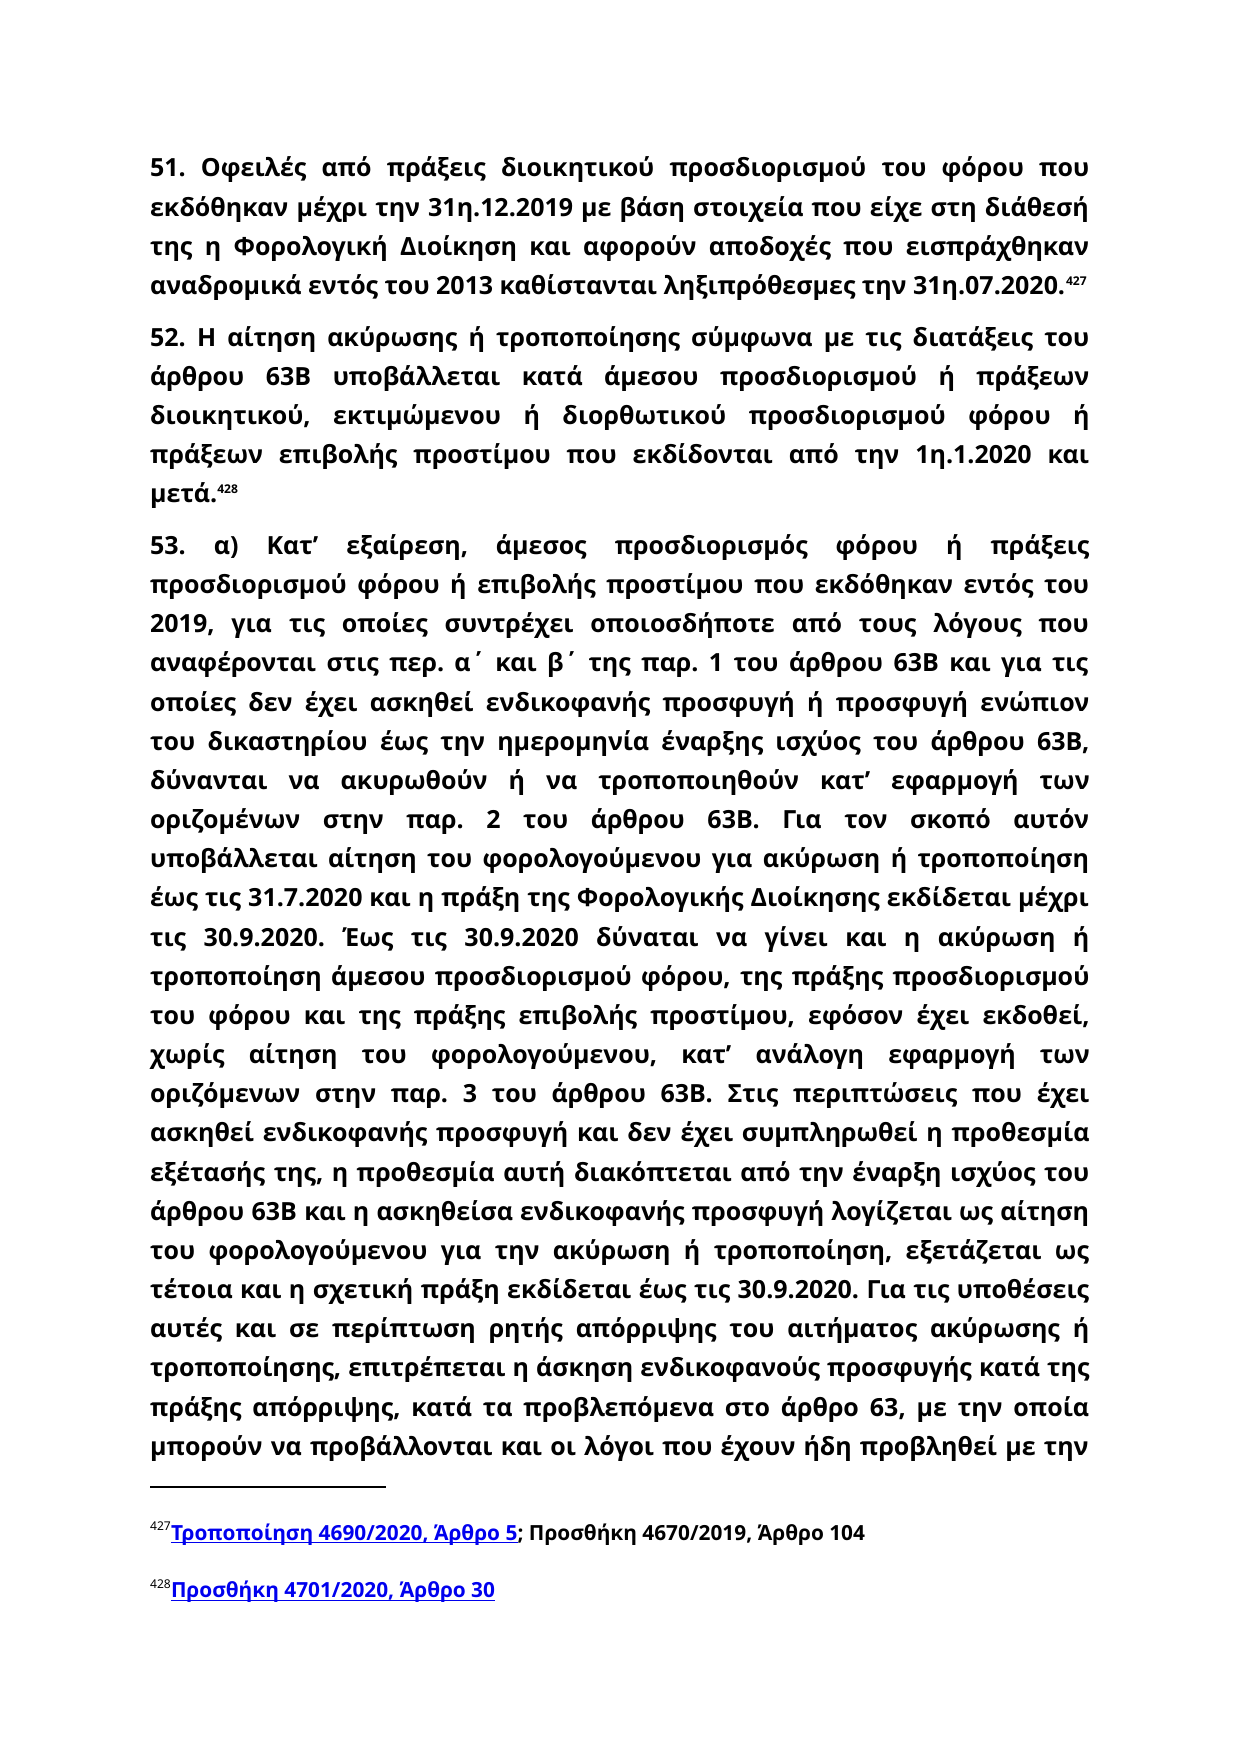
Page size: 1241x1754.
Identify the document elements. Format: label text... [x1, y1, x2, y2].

text 53. α) Κατ’ εξαίρεση, άμεσος προσδιορισμός φόρου ή πράξεις προσδιορισμού φόρου ή επιβολής προστίμου που εκδόθηκαν εντός του 2019, για τις οποίες συντρέχει οποιοσδήποτε από τους λόγους που αναφέρονται στις περ. α΄ και β΄ της παρ. 1 του άρθρου 63Β και για τις οποίες δεν έχει ασκηθεί ενδικοφανής προσφυγή ή προσφυγή ενώπιον του δικαστηρίου έως την ημερομηνία έναρξης ισχύος του άρθρου 63Β, δύνανται να ακυρωθούν ή να τροποποιηθούν κατ’ εφαρμογή των οριζομένων στην παρ. 2 του άρθρου 63Β. Για τον σκοπό αυτόν υποβάλλεται αίτηση του φορολογούμενου για ακύρωση ή τροποποίηση έως τις 31.7.2020 και η πράξη της Φορολογικής Διοίκησης εκδίδεται μέχρι τις 30.9.2020. Έως τις 30.9.2020 δύναται να γίνει και η ακύρωση ή τροποποίηση άμεσου προσδιορισμού φόρου, της πράξης προσδιορισμού του φόρου και της πράξης επιβολής προστίμου, εφόσον έχει εκδοθεί, χωρίς αίτηση του φορολογούμενου, κατ’ ανάλογη εφαρμογή των οριζόμενων στην παρ. 3 του άρθρου 63Β. Στις περιπτώσεις που έχει ασκηθεί ενδικοφανής προσφυγή και δεν έχει συμπληρωθεί η προθεσμία εξέτασής της, η προθεσμία αυτή διακόπτεται από την έναρξη ισχύος του άρθρου 63Β και η ασκηθείσα ενδικοφανής προσφυγή λογίζεται ως αίτηση του φορολογούμενου για την ακύρωση ή τροποποίηση, εξετάζεται ως τέτοια και η σχετική πράξη εκδίδεται έως τις 30.9.2020. Για τις υποθέσεις αυτές και σε περίπτωση ρητής απόρριψης του αιτήματος ακύρωσης ή τροποποίησης, επιτρέπεται η άσκηση ενδικοφανούς προσφυγής κατά της πράξης απόρριψης, κατά τα προβλεπόμενα στο άρθρο 63, με την οποία μπορούν να προβάλλονται και οι λόγοι που έχουν ήδη προβληθεί με την [150, 527, 1090, 1462]
text Τροποποίηση 4690/2020, Άρθρο 5; Προσθήκη 4670/2019, Άρθρο 104 [150, 1518, 1090, 1546]
text 52. Η αίτηση ακύρωσης ή τροποποίησης σύμφωνα με τις διατάξεις του άρθρου 63Β υποβάλλεται κατά άμεσου προσδιορισμού ή πράξεων διοικητικού, εκτιμώμενου ή διορθωτικού προσδιορισμού φόρου ή πράξεων επιβολής προστίμου που εκδίδονται από την 1η.1.2020 και μετά. [150, 319, 1090, 510]
text Προσθήκη 4701/2020, Άρθρο 30 [150, 1576, 1090, 1604]
text 51. Οφειλές από πράξεις διοικητικού προσδιορισμού του φόρου που εκδόθηκαν μέχρι την 31η.12.2019 με βάση στοιχεία που είχε στη διάθεσή της η Φορολογική Διοίκηση και αφορούν αποδοχές που εισπράχθηκαν αναδρομικά εντός του 2013 καθίστανται ληξιπρόθεσμες την 31η.07.2020. [150, 150, 1090, 302]
